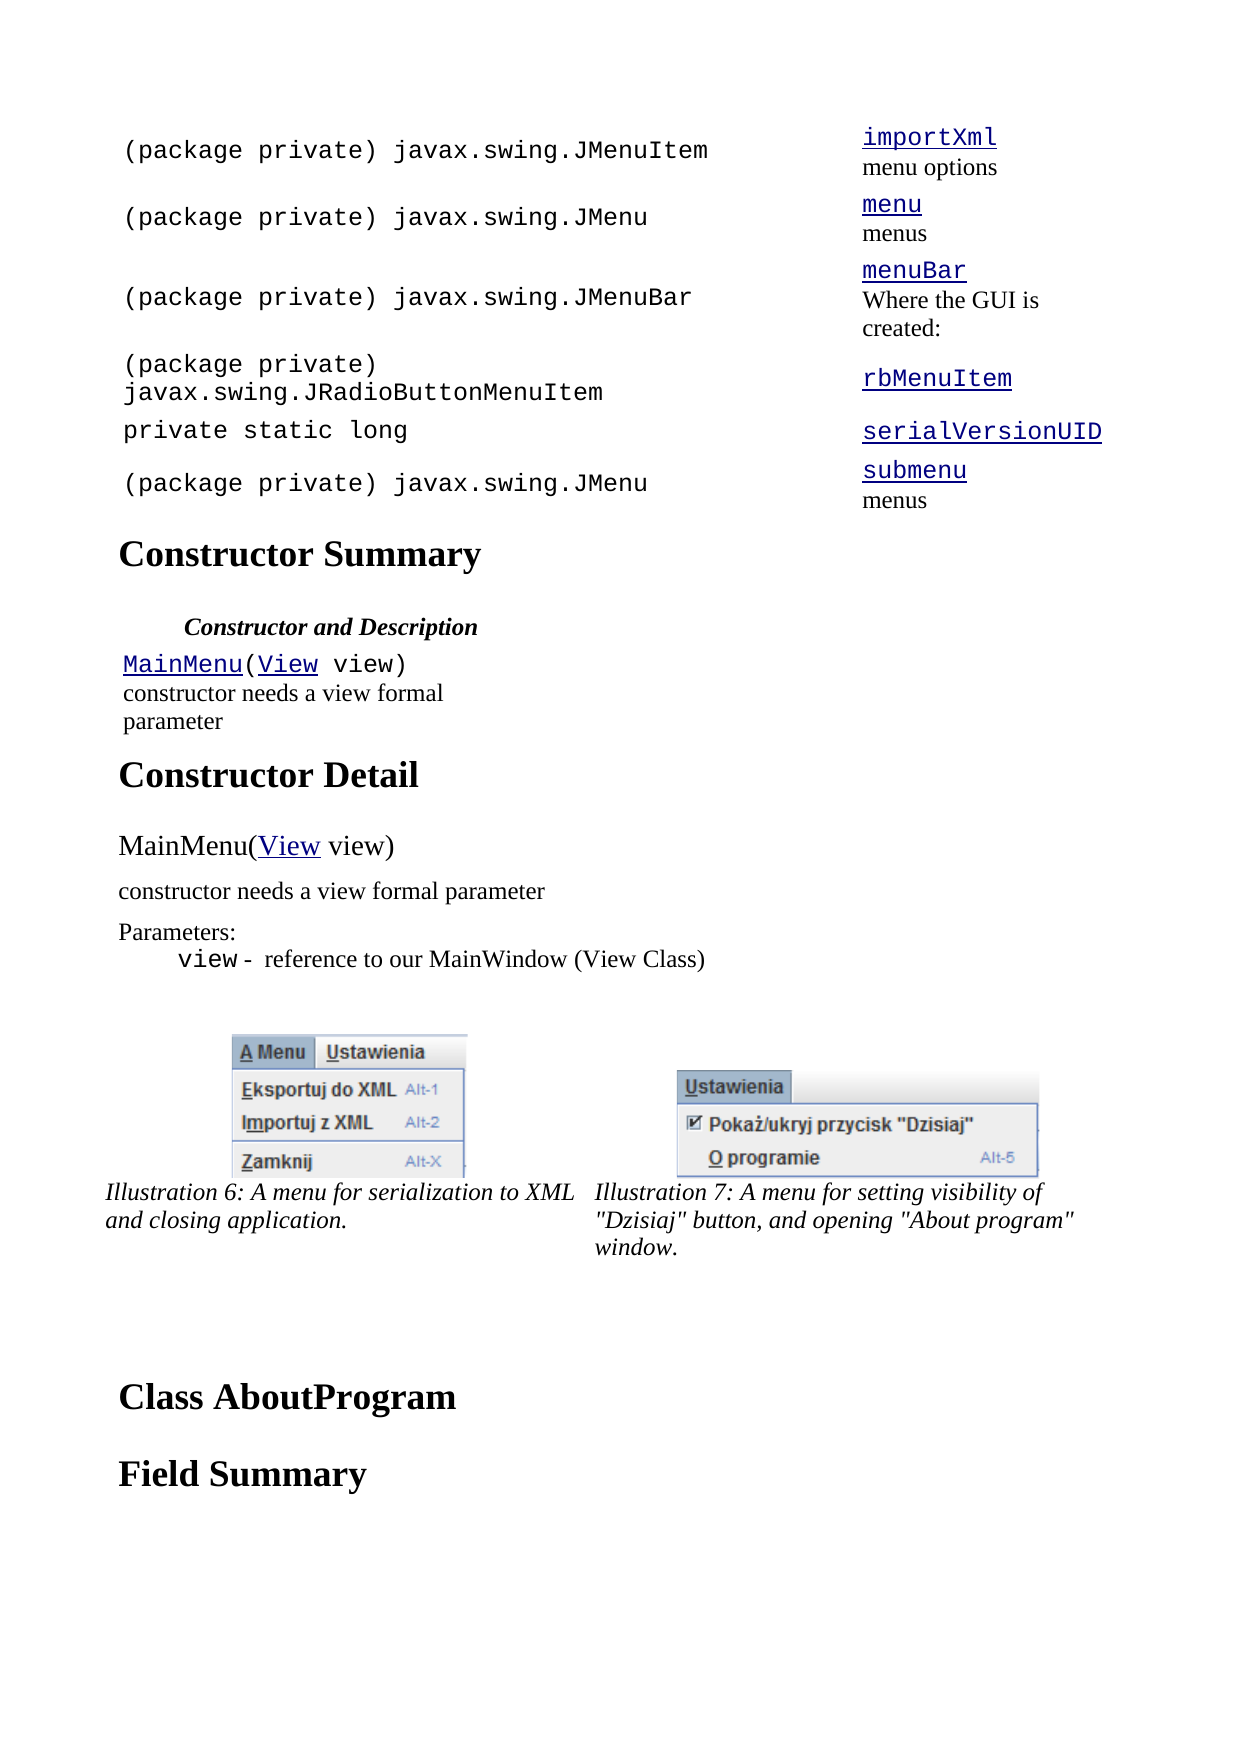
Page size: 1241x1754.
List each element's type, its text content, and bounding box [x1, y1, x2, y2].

subtitle Constructor Summary [118, 533, 1122, 575]
table_cell rbMenuItem [857, 346, 1122, 412]
text MainMenu(View view) [118, 829, 1122, 861]
table_cell (package private) javax.swing.JMenu [118, 185, 857, 252]
list view - reference to our MainWindow (View Class) [177, 945, 1122, 975]
subtitle Field Summary [118, 1453, 1122, 1494]
text constructor needs a view formal parameter [118, 877, 1122, 905]
table_cell menu menus [857, 185, 1122, 252]
table_cell (package private) javax.swing.JRadioButtonMenuItem [118, 346, 857, 412]
table_cell serialVersionUID [857, 413, 1122, 452]
picture [231, 1034, 468, 1178]
subtitle Parameters: [118, 918, 1122, 945]
table_cell submenu menus [857, 452, 1122, 518]
table_cell importXml menu options [857, 118, 1122, 185]
subtitle Constructor Detail [118, 754, 1122, 796]
picture [676, 1070, 1040, 1179]
text Illustration 6: A menu for serialization to XML and closing application. [105, 1178, 594, 1233]
text Illustration 7: A menu for setting visibility of "Dzisiaj" button, and opening "About program" window. [594, 1179, 1122, 1261]
table_header Constructor and Description [118, 608, 546, 645]
table_cell (package private) javax.swing.JMenu [118, 452, 857, 518]
subtitle Class AboutProgram [118, 1376, 1122, 1418]
table_cell MainMenu(View view) constructor needs a view formal parameter [118, 645, 546, 739]
table_cell private static long [118, 413, 857, 452]
table_cell (package private) javax.swing.JMenuItem [118, 118, 857, 185]
table_cell (package private) javax.swing.JMenuBar [118, 252, 857, 346]
table_cell menuBar Where the GUI is created: [857, 252, 1122, 346]
